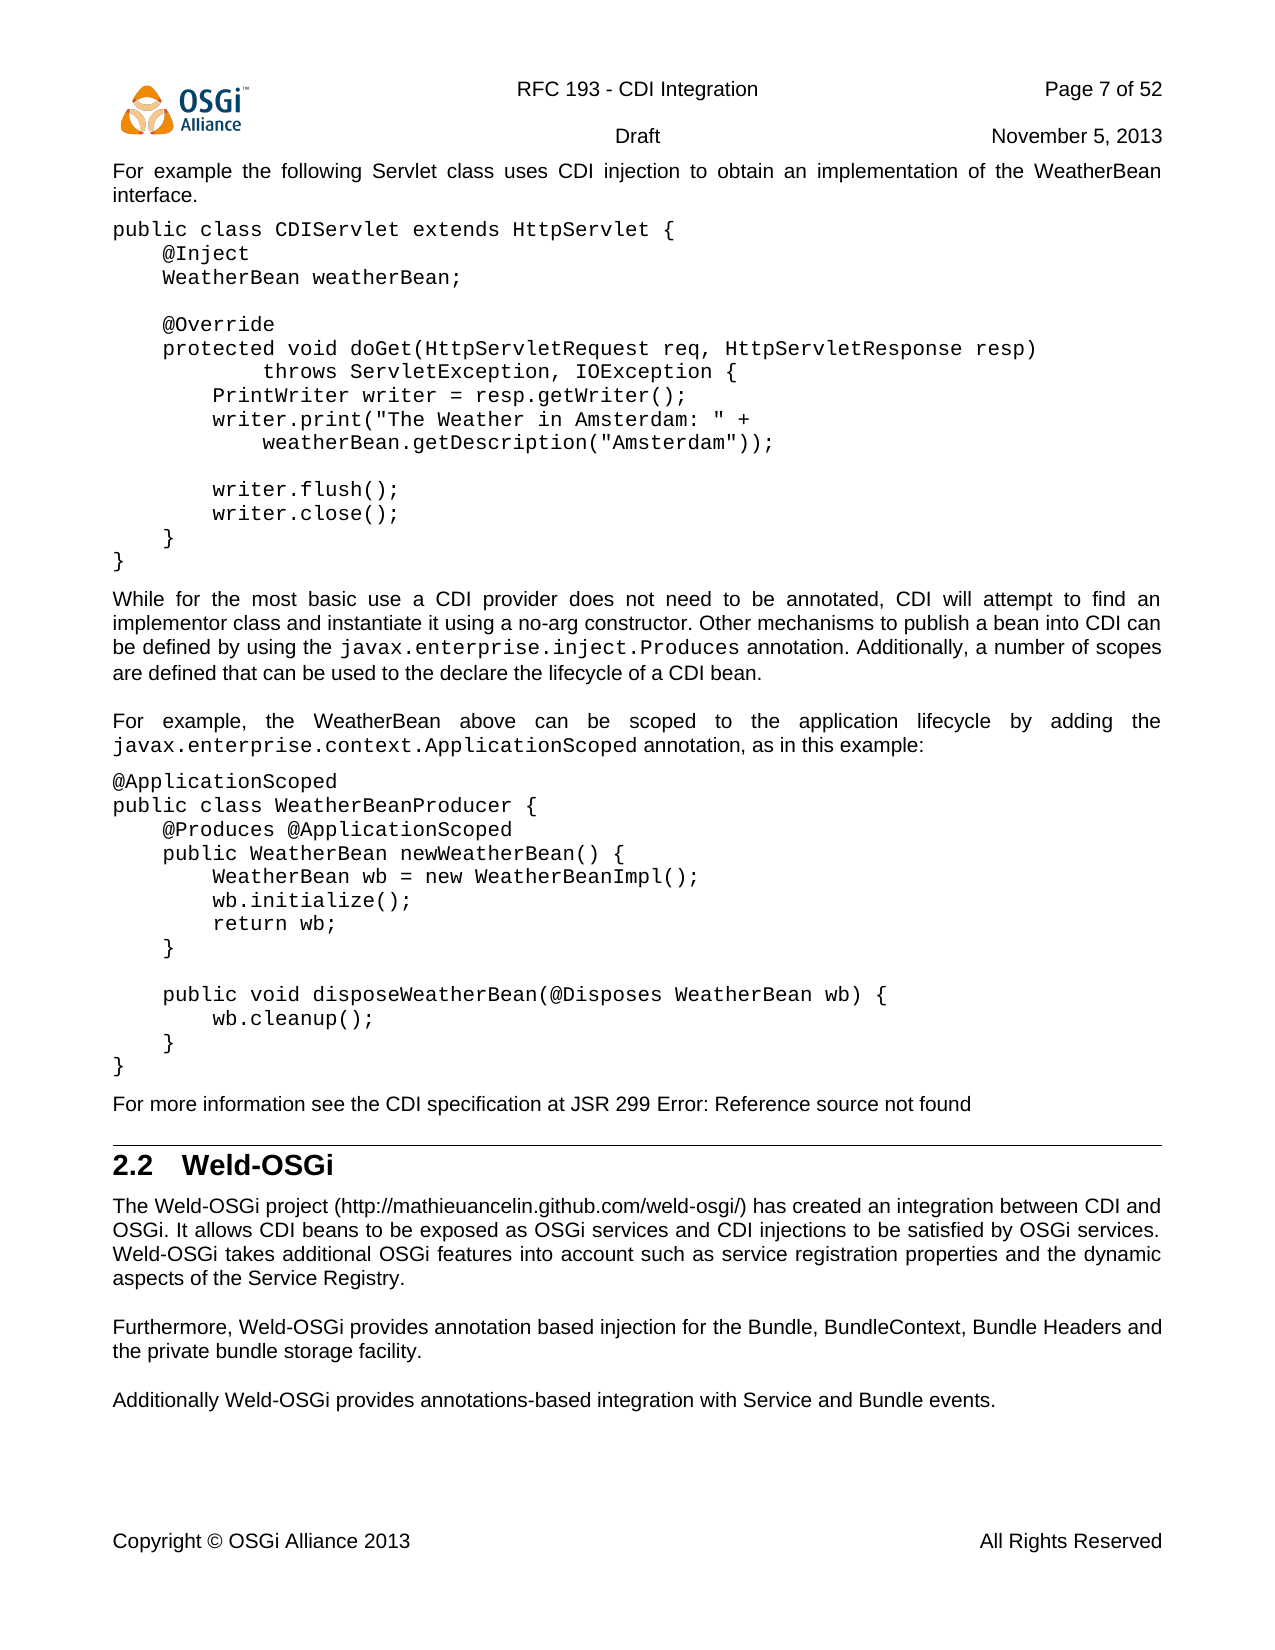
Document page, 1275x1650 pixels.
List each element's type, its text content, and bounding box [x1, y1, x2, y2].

text public class CDIServlet extends HttpServlet { @Inject WeatherBean weatherBean; @Override protected void doGet(HttpServletRequest req, HttpServletResponse resp) throws ServletException, IOException { PrintWriter writer = resp.getWriter(); writer.print("The Weather in Amsterdam: " + weatherBean.getDescription("Amsterdam")); writer.flush(); writer.close(); } } [112, 219, 1162, 574]
text While for the most basic use a CDI provider does not need to be annotated, CDI will attempt to find an implementor class and instantiate it using a no-arg constructor. Other mechanisms to publish a bean into CDI can be defined by using the javax.enterprise.inject.Produces annotation. Additionally, a number of scopes are defined that can be used to the declare the lifecycle of a CDI bean. [112, 587, 1162, 684]
text For example the following Servlet class uses CDI injection to obtain an implementation of the WeatherBean interface. [112, 159, 1162, 207]
picture [113, 78, 257, 142]
text Furthermore, Weld-OSGi provides annotation based injection for the Bundle, BundleContext, Bundle Headers and the private bundle storage facility. [112, 1314, 1162, 1362]
text @ApplicationScoped public class WeatherBeanProducer { @Produces @ApplicationScoped public WeatherBean newWeatherBean() { WeatherBean wb = new WeatherBeanImpl(); wb.initialize(); return wb; } public void disposeWeatherBean(@Disposes WeatherBean wb) { wb.cleanup(); } } [112, 772, 1162, 1079]
text Additionally Weld-OSGi provides annotations-based integration with Service and Bundle events. [112, 1387, 1162, 1411]
text The Weld-OSGi project (http://mathieuancelin.github.com/weld-osgi/) has created an integration between CDI and OSGi. It allows CDI beans to be exposed as OSGi services and CDI injections to be satisfied by OSGi services. Weld-OSGi takes additional OSGi features into account such as service registration properties and the dynamic aspects of the Service Registry. [112, 1194, 1162, 1289]
subtitle Weld-OSGi [112, 1146, 1162, 1181]
text For more information see the CDI specification at JSR 299 Error: Reference source not found [112, 1091, 1162, 1115]
text For example, the WeatherBean above can be scoped to the application lifecycle by adding the javax.enterprise.context.ApplicationScoped annotation, as in this example: [112, 709, 1162, 759]
